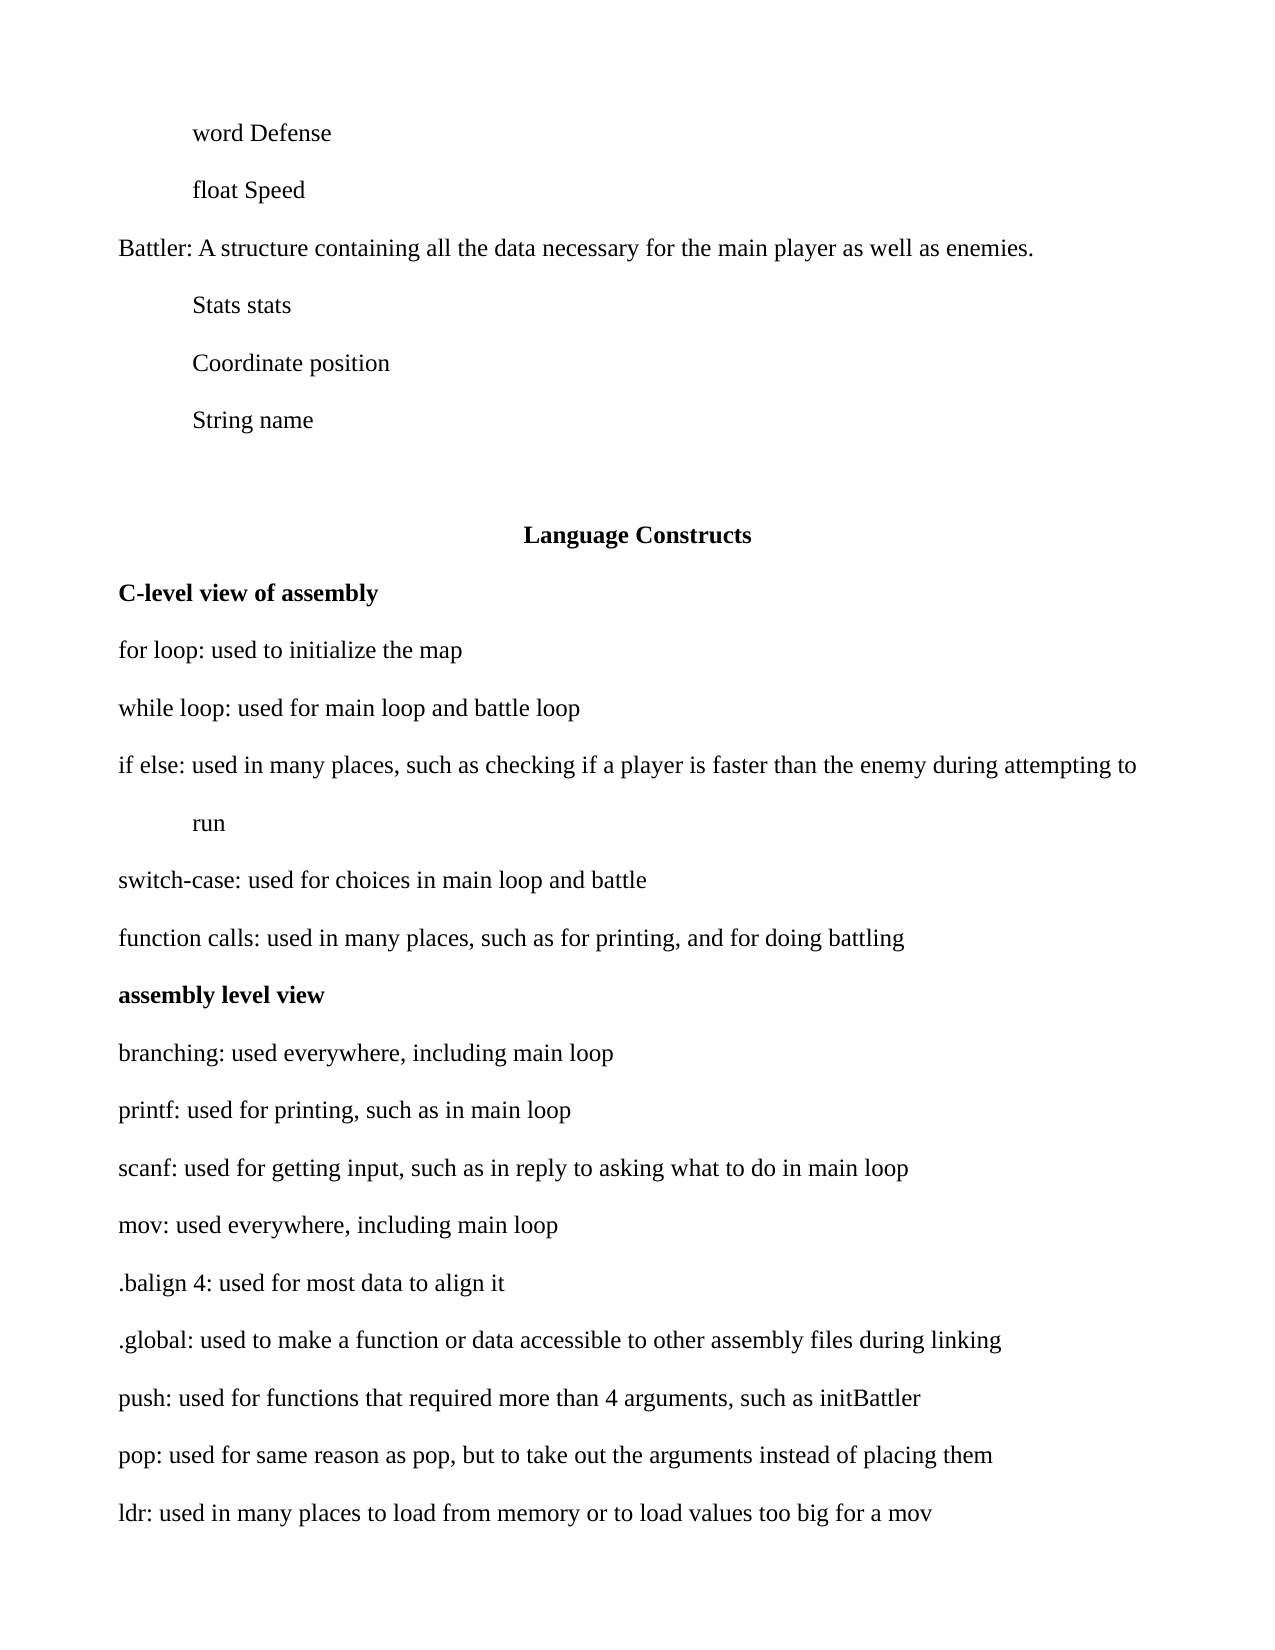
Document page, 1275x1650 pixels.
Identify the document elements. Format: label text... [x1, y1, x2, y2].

text assembly level view [118, 981, 1157, 1009]
text function calls: used in many places, such as for printing, and for doing battling [118, 923, 1157, 952]
text float Speed [118, 176, 1157, 204]
text pop: used for same reason as pop, but to take out the arguments instead of placing them [118, 1441, 1157, 1469]
text ldr: used in many places to load from memory or to load values too big for a mov [118, 1498, 1157, 1527]
text mov: used everywhere, including main loop [118, 1211, 1157, 1239]
text push: used for functions that required more than 4 arguments, such as initBattler [118, 1383, 1157, 1412]
text switch-case: used for choices in main loop and battle [118, 866, 1157, 894]
text word Defense [118, 118, 1157, 147]
text String name [118, 406, 1157, 434]
text scanf: used for getting input, such as in reply to asking what to do in main loop [118, 1153, 1157, 1182]
text .global: used to make a function or data accessible to other assembly files during linking [118, 1326, 1157, 1354]
text while loop: used for main loop and battle loop [118, 693, 1157, 722]
text printf: used for printing, such as in main loop [118, 1096, 1157, 1124]
text Battler: A structure containing all the data necessary for the main player as well as enemies. [118, 233, 1157, 262]
text branching: used everywhere, including main loop [118, 1038, 1157, 1067]
text Language Constructs [118, 521, 1157, 549]
text if else: used in many places, such as checking if a player is faster than the enemy during attempting to run [118, 751, 1157, 837]
text .balign 4: used for most data to align it [118, 1268, 1157, 1297]
text Coordinate position [118, 348, 1157, 377]
text Stats stats [118, 291, 1157, 319]
text for loop: used to initialize the map [118, 636, 1157, 664]
text C-level view of assembly [118, 578, 1157, 607]
